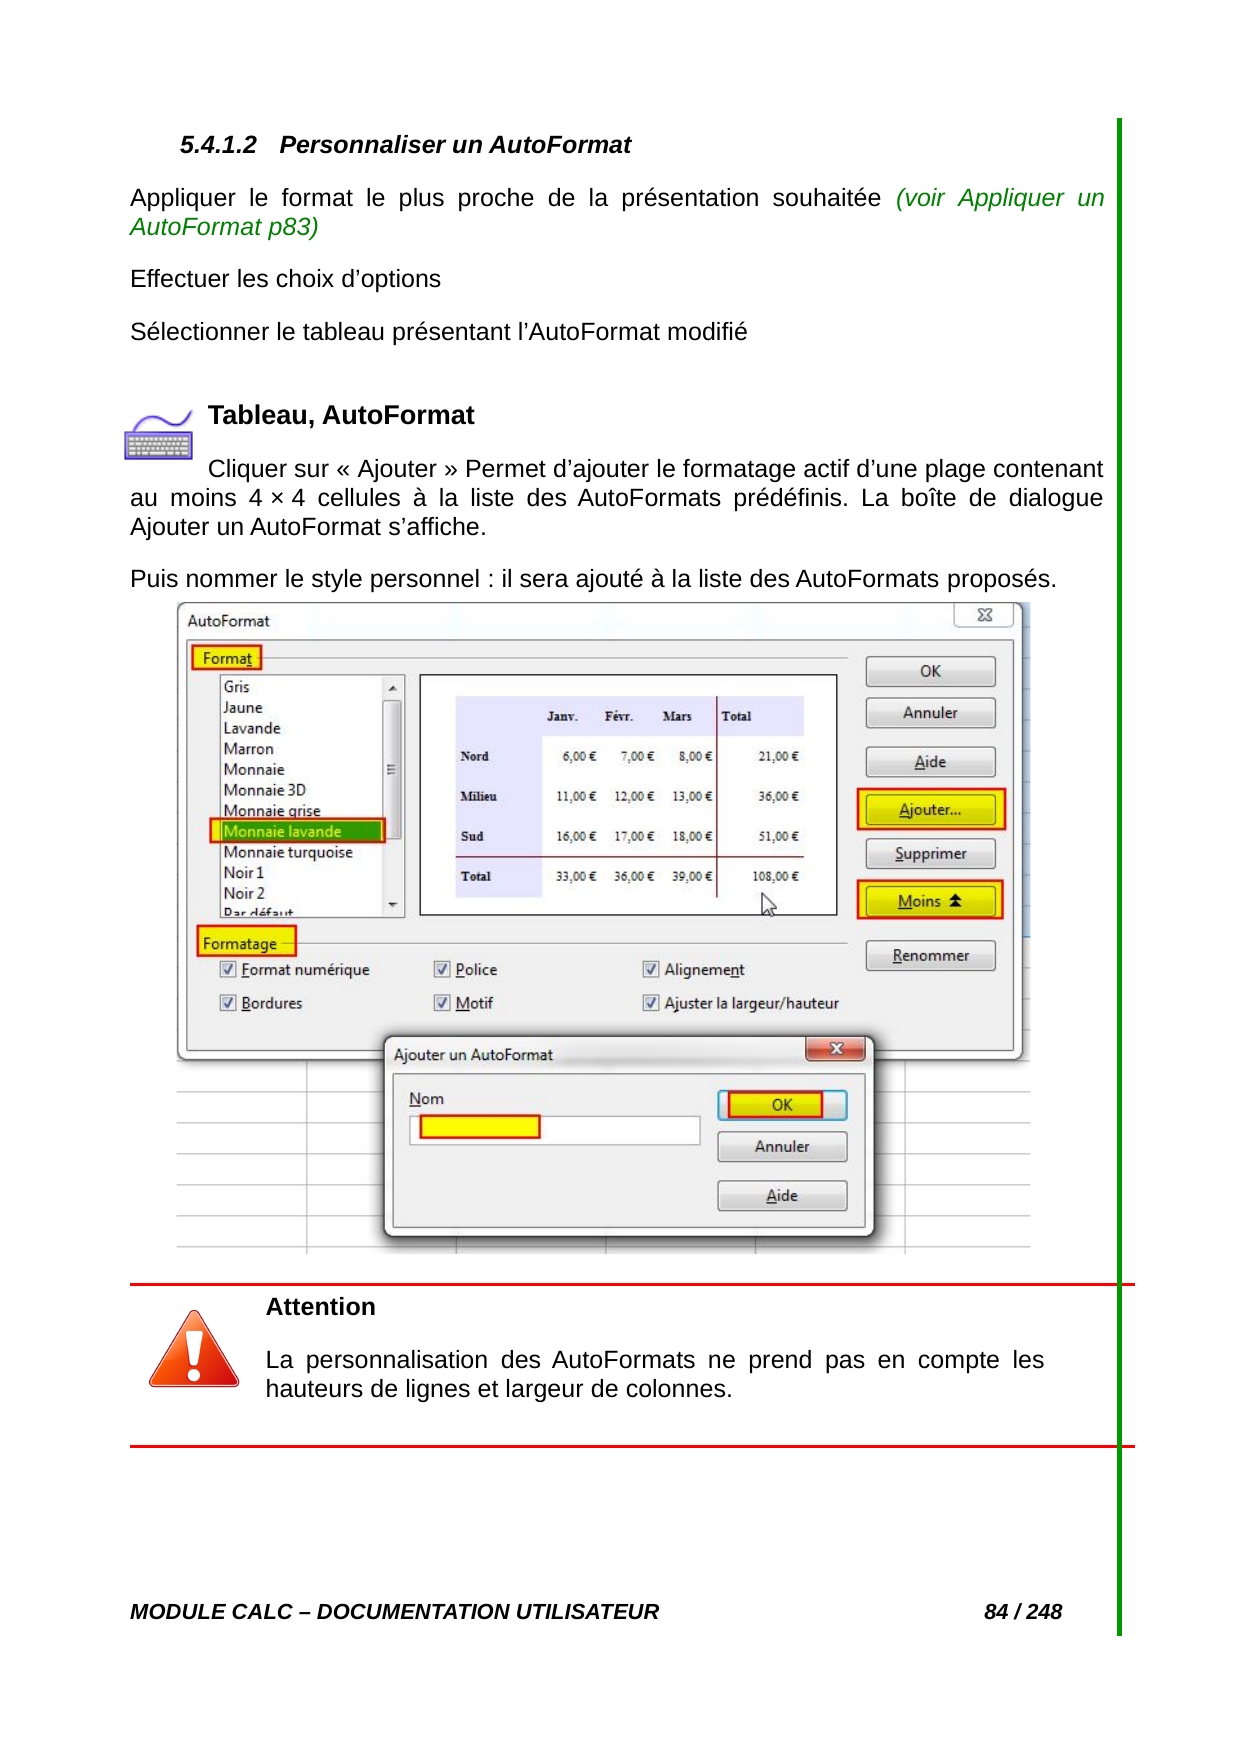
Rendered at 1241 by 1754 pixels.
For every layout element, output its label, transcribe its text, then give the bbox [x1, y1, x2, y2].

table_header [130, 1286, 259, 1445]
text Tableau, AutoFormat [196, 399, 1105, 430]
text Puis nommer le style personnel : il sera ajouté à la liste des AutoFormats proposés. [130, 564, 1105, 593]
table_header Attention La personnalisation des AutoFormats ne prend pas en compte les hauteurs de lignes et largeur de colonnes. [260, 1286, 1117, 1445]
text Sélectionner le tableau présentant l’AutoFormat modifié [130, 317, 1105, 346]
text Effectuer les choix d’options [130, 264, 1105, 293]
picture [176, 602, 1031, 1254]
picture [135, 1291, 254, 1410]
picture [121, 399, 196, 474]
subtitle Personnaliser un AutoFormat [180, 130, 1105, 159]
text Appliquer le format le plus proche de la présentation souhaitée (voir Appliquer un AutoFormat p81) [130, 183, 1105, 241]
text Cliquer sur « Ajouter » Permet d’ajouter le formatage actif d’une plage contenant au moins 4 × 4 cellules à la liste des AutoFormats prédéfinis. La boîte de dialogue Ajouter un AutoFormat s’affiche. [130, 453, 1105, 541]
